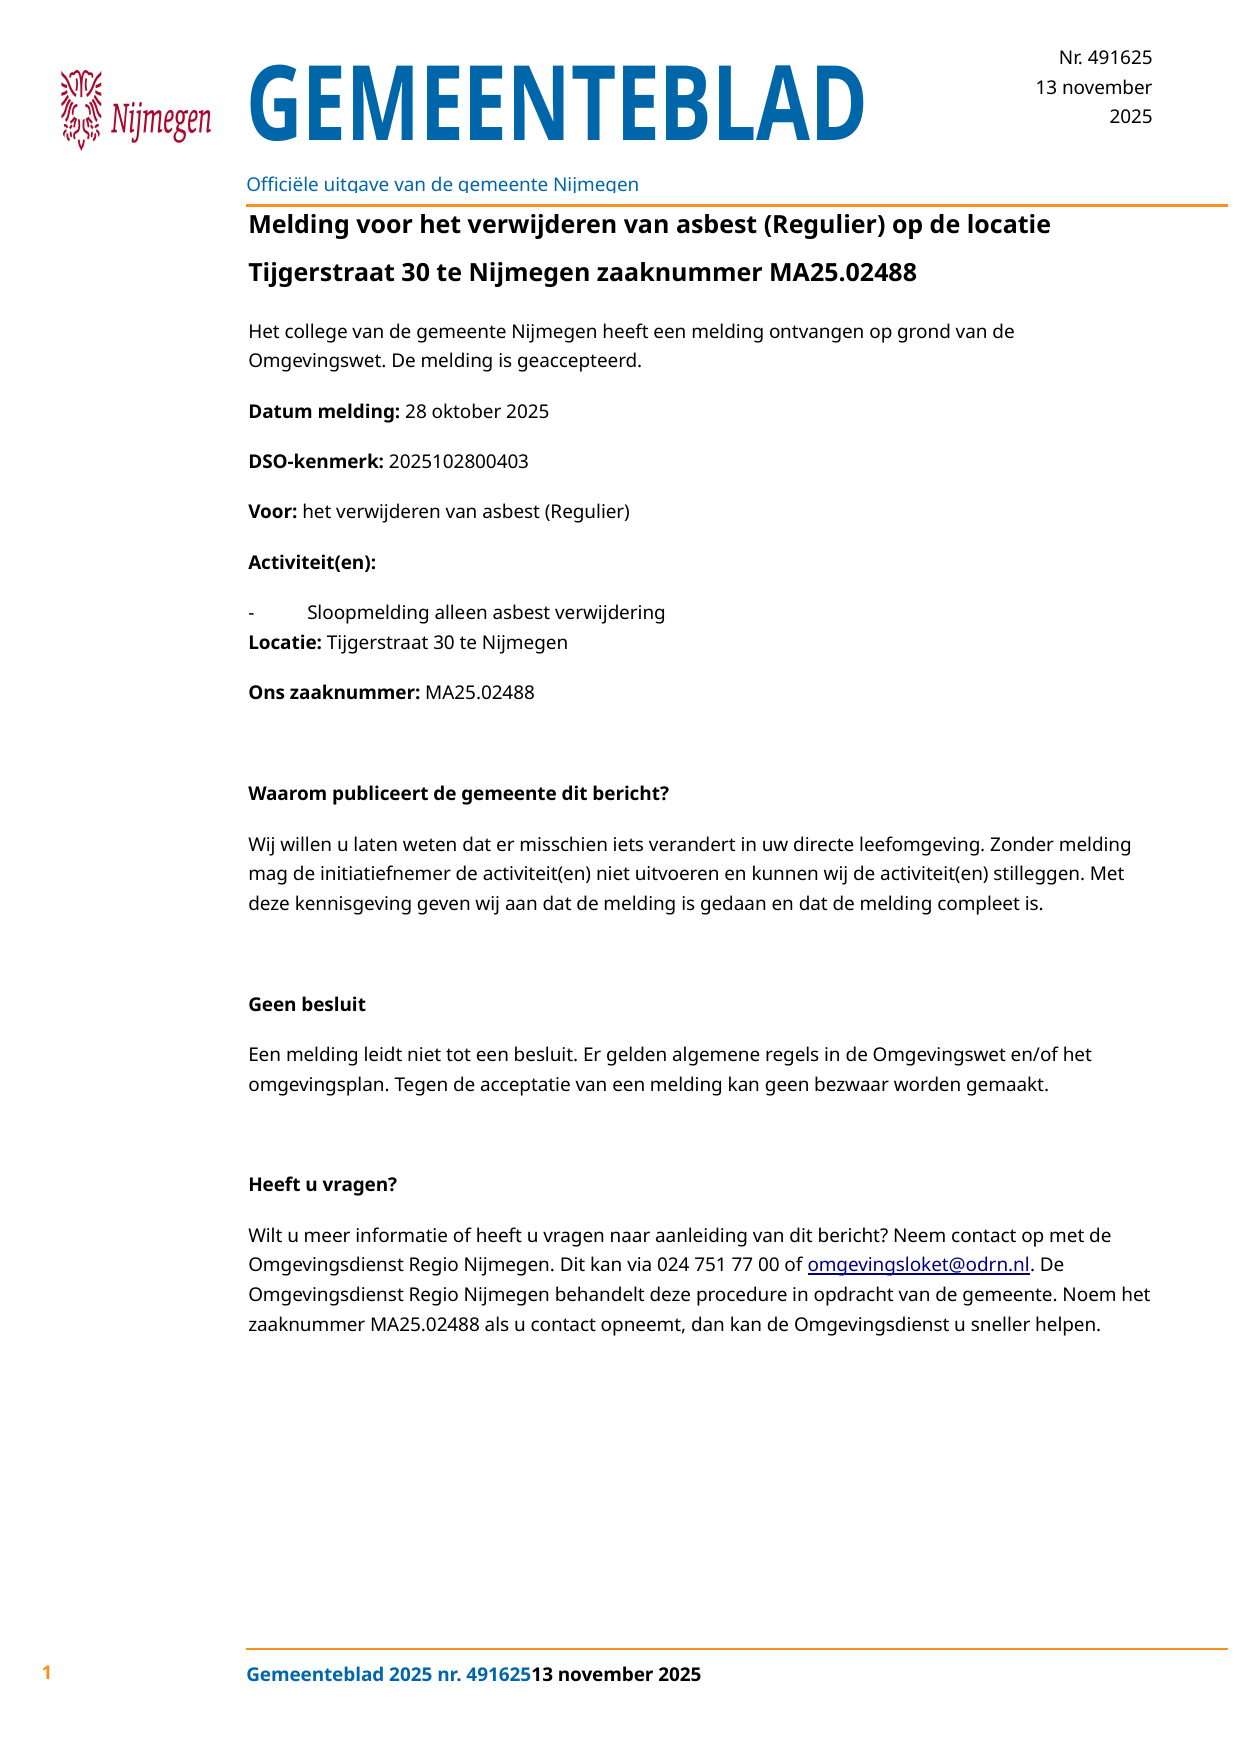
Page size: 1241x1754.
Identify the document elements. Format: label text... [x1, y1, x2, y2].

picture [41, 47, 231, 172]
text Ons zaaknummer: MA25.02488 [248, 679, 1152, 705]
text Voor: het verwijderen van asbest (Regulier) [248, 499, 1152, 524]
text Locatie: Tijgerstraat 30 te Nijmegen [248, 629, 1152, 655]
text DSO-kenmerk: 2025102800403 [248, 448, 1152, 474]
text Heeft u vragen? [248, 1172, 1152, 1197]
text Activiteit(en): [248, 549, 1152, 575]
text Een melding leidt niet tot een besluit. Er gelden algemene regels in de Omgevingswet en/of het omgevingsplan. Tegen de acceptatie van een melding kan geen bezwaar worden gemaakt. [248, 1041, 1152, 1097]
text Melding voor het verwijderen van asbest (Regulier) op de locatie Tijgerstraat 30 te Nijmegen zaaknummer MA25.02488 [248, 207, 1152, 288]
text Datum melding: 28 oktober 2025 [248, 398, 1152, 424]
text Geen besluit [248, 991, 1152, 1017]
list Sloopmelding alleen asbest verwijdering [248, 599, 1152, 625]
text Het college van de gemeente Nijmegen heeft een melding ontvangen op grond van de Omgevingswet. De melding is geaccepteerd. [248, 318, 1152, 373]
text Waarom publiceert de gemeente dit bericht? [248, 780, 1152, 806]
text Wij willen u laten weten dat er misschien iets verandert in uw directe leefomgeving. Zonder melding mag de initiatiefnemer de activiteit(en) niet uitvoeren en kunnen wij de activiteit(en) stilleggen. Met deze kennisgeving geven wij aan dat de melding is gedaan en dat de melding compleet is. [248, 831, 1152, 916]
text Wilt u meer informatie of heeft u vragen naar aanleiding van dit bericht? Neem contact op met de Omgevingsdienst Regio Nijmegen. Dit kan via 024 751 77 00 of omgevingsloket@odrn.nl. De Omgevingsdienst Regio Nijmegen behandelt deze procedure in opdracht van de gemeente. Noem het zaaknummer MA25.02488 als u contact opneemt, dan kan de Omgevingsdienst u sneller helpen. [248, 1222, 1152, 1337]
